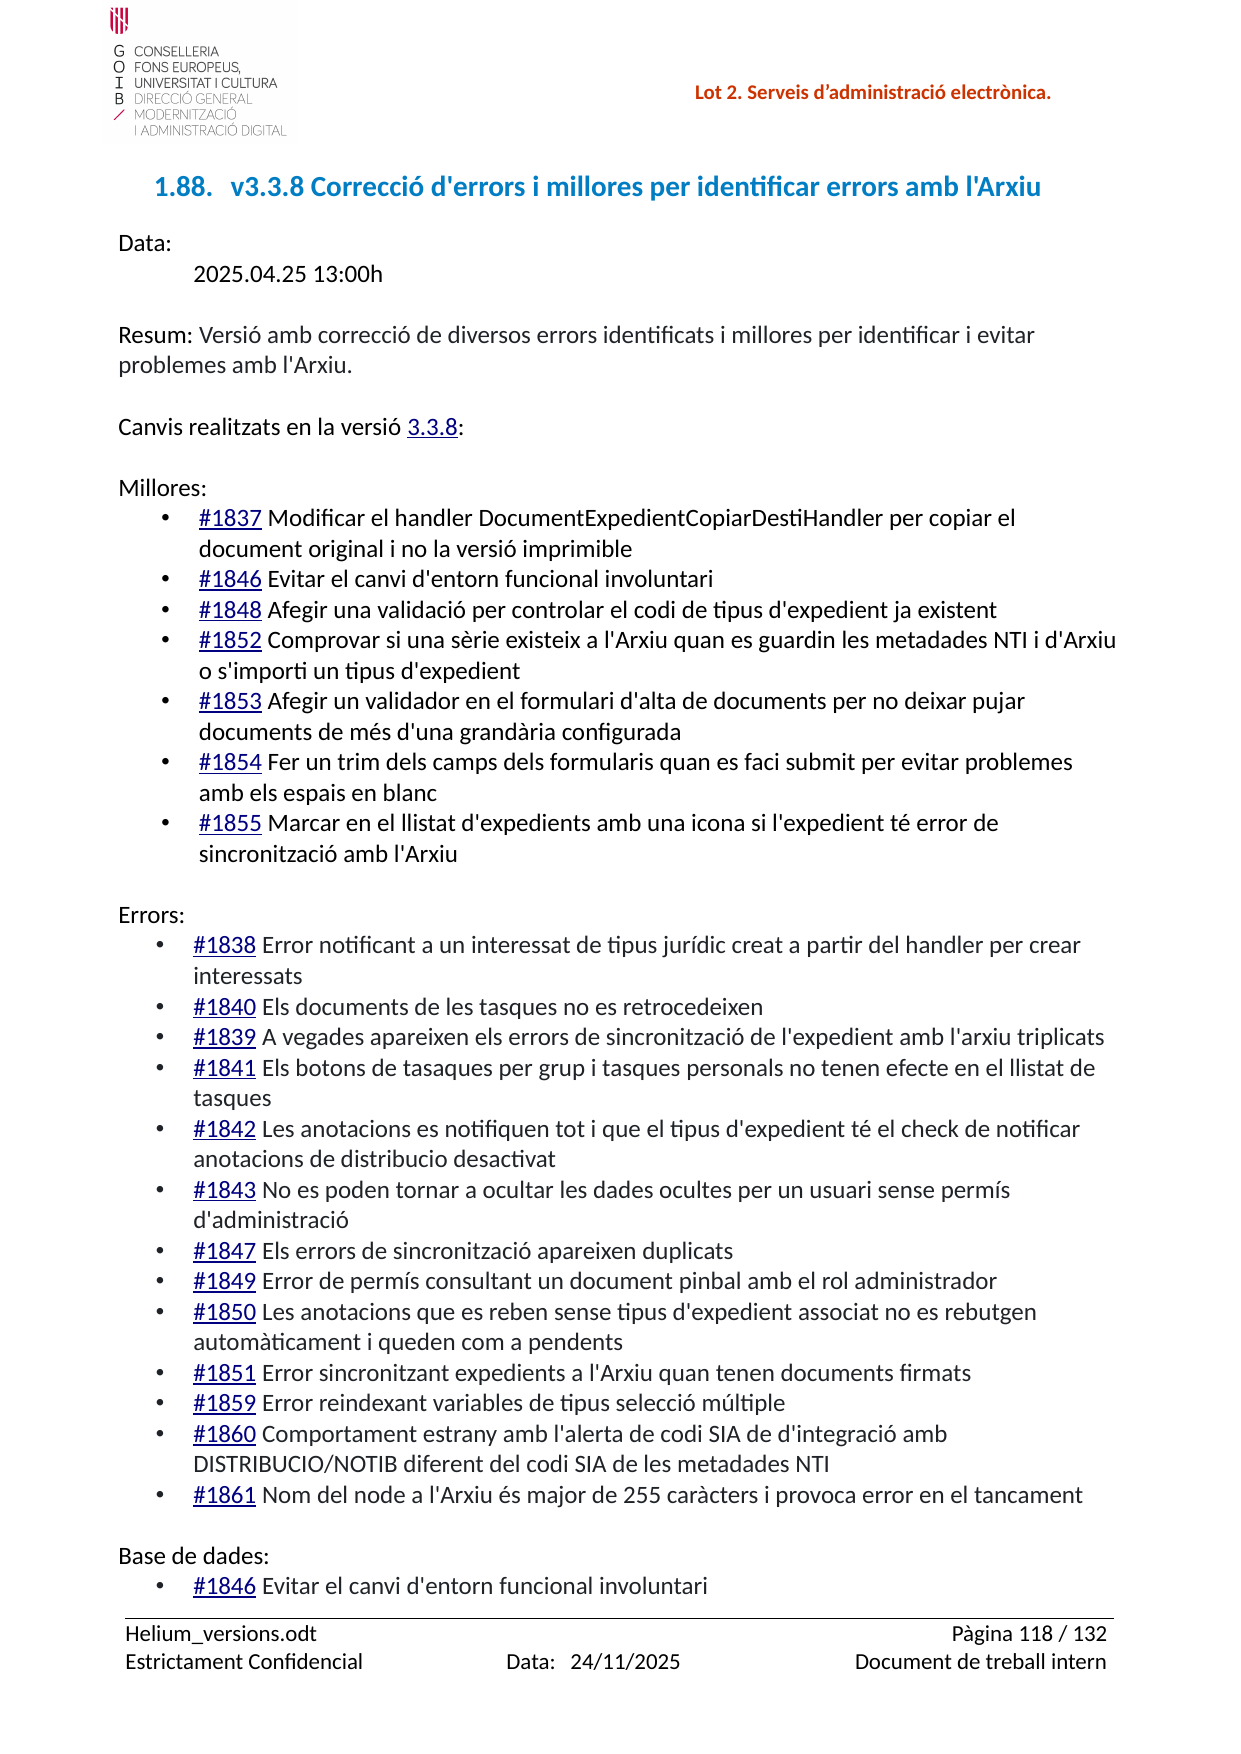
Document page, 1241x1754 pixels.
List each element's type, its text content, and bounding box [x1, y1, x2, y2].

list #1851 Error sincronitzant expedients a l'Arxiu quan tenen documents firmats [156, 1357, 1122, 1387]
list #1848 Afegir una validació per controlar el codi de tipus d'expedient ja existent [161, 594, 1122, 624]
list #1840 Els documents de les tasques no es retrocedeixen [156, 991, 1122, 1021]
text Data: [118, 228, 1122, 258]
text 2025.04.25 13:00h [118, 258, 1122, 289]
list #1837 Modificar el handler DocumentExpedientCopiarDestiHandler per copiar el document original i no la versió imprimible [161, 502, 1122, 563]
list #1841 Els botons de tasaques per grup i tasques personals no tenen efecte en el llistat de tasques [156, 1052, 1122, 1113]
list #1853 Afegir un validador en el formulari d'alta de documents per no deixar pujar documents de més d'una grandària configurada [161, 685, 1122, 746]
list #1843 No es poden tornar a ocultar les dades ocultes per un usuari sense permís d'administració [156, 1174, 1122, 1235]
list #1849 Error de permís consultant un document pinbal amb el rol administrador [156, 1265, 1122, 1296]
list #1846 Evitar el canvi d'entorn funcional involuntari [161, 563, 1122, 594]
list #1838 Error notificant a un interessat de tipus jurídic creat a partir del handler per crear interessats [156, 929, 1122, 991]
picture [100, 0, 297, 144]
text Resum: Versió amb correcció de diversos errors identificats i millores per identificar i evitar problemes amb l'Arxiu. [118, 319, 1122, 380]
list #1847 Els errors de sincronització apareixen duplicats [156, 1235, 1122, 1265]
text Base de dades: [118, 1540, 1122, 1571]
subtitle v3.3.8 Correcció d'errors i millores per identificar errors amb l'Arxiu [153, 168, 1122, 204]
list #1842 Les anotacions es notifiquen tot i que el tipus d'expedient té el check de notificar anotacions de distribucio desactivat [156, 1113, 1122, 1174]
list #1852 Comprovar si una sèrie existeix a l'Arxiu quan es guardin les metadades NTI i d'Arxiu o s'importi un tipus d'expedient [161, 624, 1122, 685]
list #1854 Fer un trim dels camps dels formularis quan es faci submit per evitar problemes amb els espais en blanc [161, 746, 1122, 807]
list #1859 Error reindexant variables de tipus selecció múltiple [156, 1387, 1122, 1418]
text Errors: [118, 899, 1122, 929]
list #1850 Les anotacions que es reben sense tipus d'expedient associat no es rebutgen automàticament i queden com a pendents [156, 1296, 1122, 1357]
text Millores: [118, 472, 1122, 502]
list #1860 Comportament estrany amb l'alerta de codi SIA de d'integració amb DISTRIBUCIO/NOTIB diferent del codi SIA de les metadades NTI [156, 1418, 1122, 1479]
list #1861 Nom del node a l'Arxiu és major de 255 caràcters i provoca error en el tancament [156, 1479, 1122, 1509]
list #1855 Marcar en el llistat d'expedients amb una icona si l'expedient té error de sincronització amb l'Arxiu [161, 807, 1122, 868]
list #1846 Evitar el canvi d'entorn funcional involuntari [156, 1571, 1122, 1601]
list #1839 A vegades apareixen els errors de sincronització de l'expedient amb l'arxiu triplicats [156, 1021, 1122, 1052]
text Canvis realitzats en la versió 3.3.8: [118, 411, 1122, 441]
